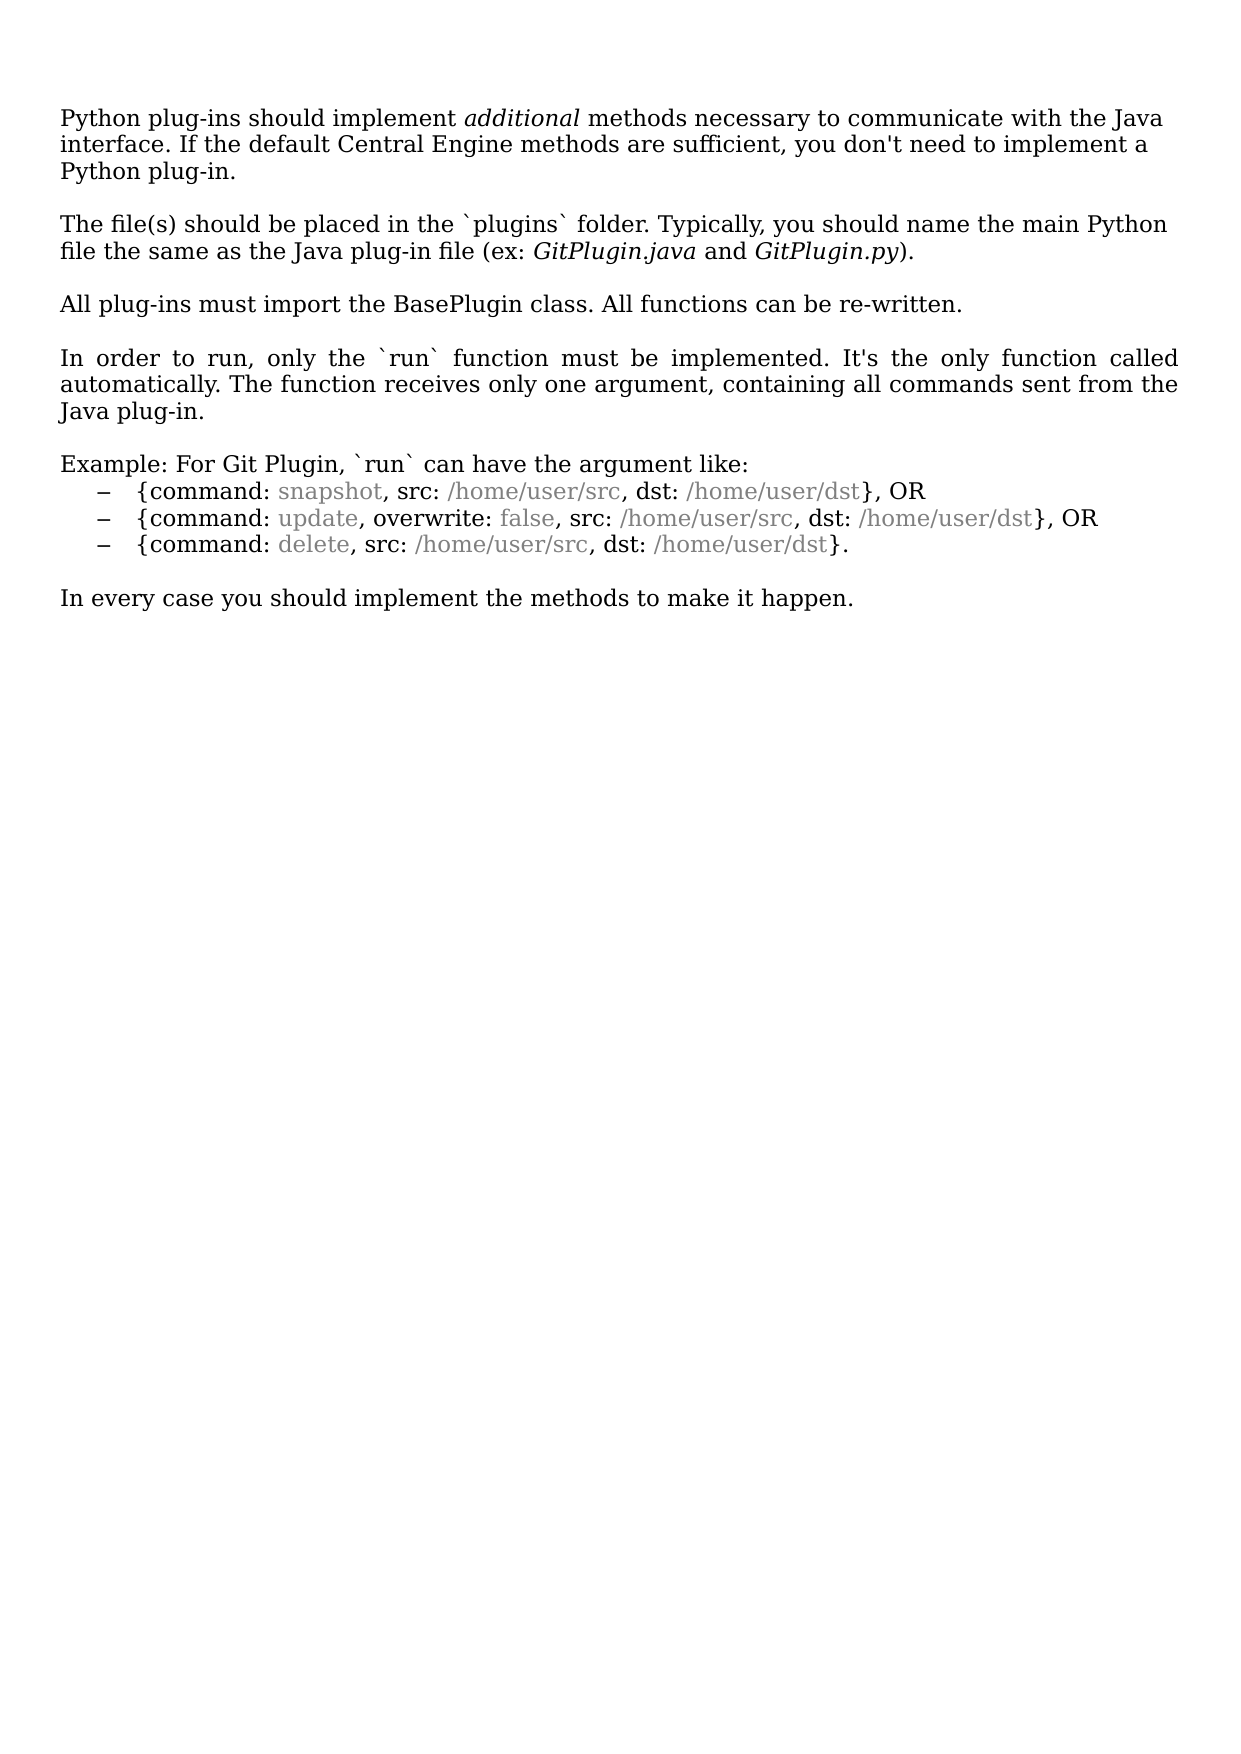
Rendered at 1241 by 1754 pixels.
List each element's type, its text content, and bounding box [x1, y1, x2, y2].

text Python plug-ins should implement additional methods necessary to communicate with the Java interface. If the default Central Engine methods are sufficient, you don't need to implement a Python plug-in. [60, 105, 1181, 185]
list {command: snapshot, src: /home/user/src, dst: /home/user/dst}, OR [97, 478, 1181, 505]
list {command: update, overwrite: false, src: /home/user/src, dst: /home/user/dst}, OR [97, 505, 1181, 532]
list {command: delete, src: /home/user/src, dst: /home/user/dst}. [97, 532, 1181, 558]
text In order to run, only the `run` function must be implemented. It's the only function called automatically. The function receives only one argument, containing all commands sent from the Java plug-in. [60, 345, 1181, 425]
text All plug-ins must import the BasePlugin class. All functions can be re-written. [60, 292, 1181, 318]
text The file(s) should be placed in the `plugins` folder. Typically, you should name the main Python file the same as the Java plug-in file (ex: GitPlugin.java and GitPlugin.py). [60, 212, 1181, 265]
text In every case you should implement the methods to make it happen. [60, 585, 1181, 612]
text Example: For Git Plugin, `run` can have the argument like: [60, 452, 1181, 478]
